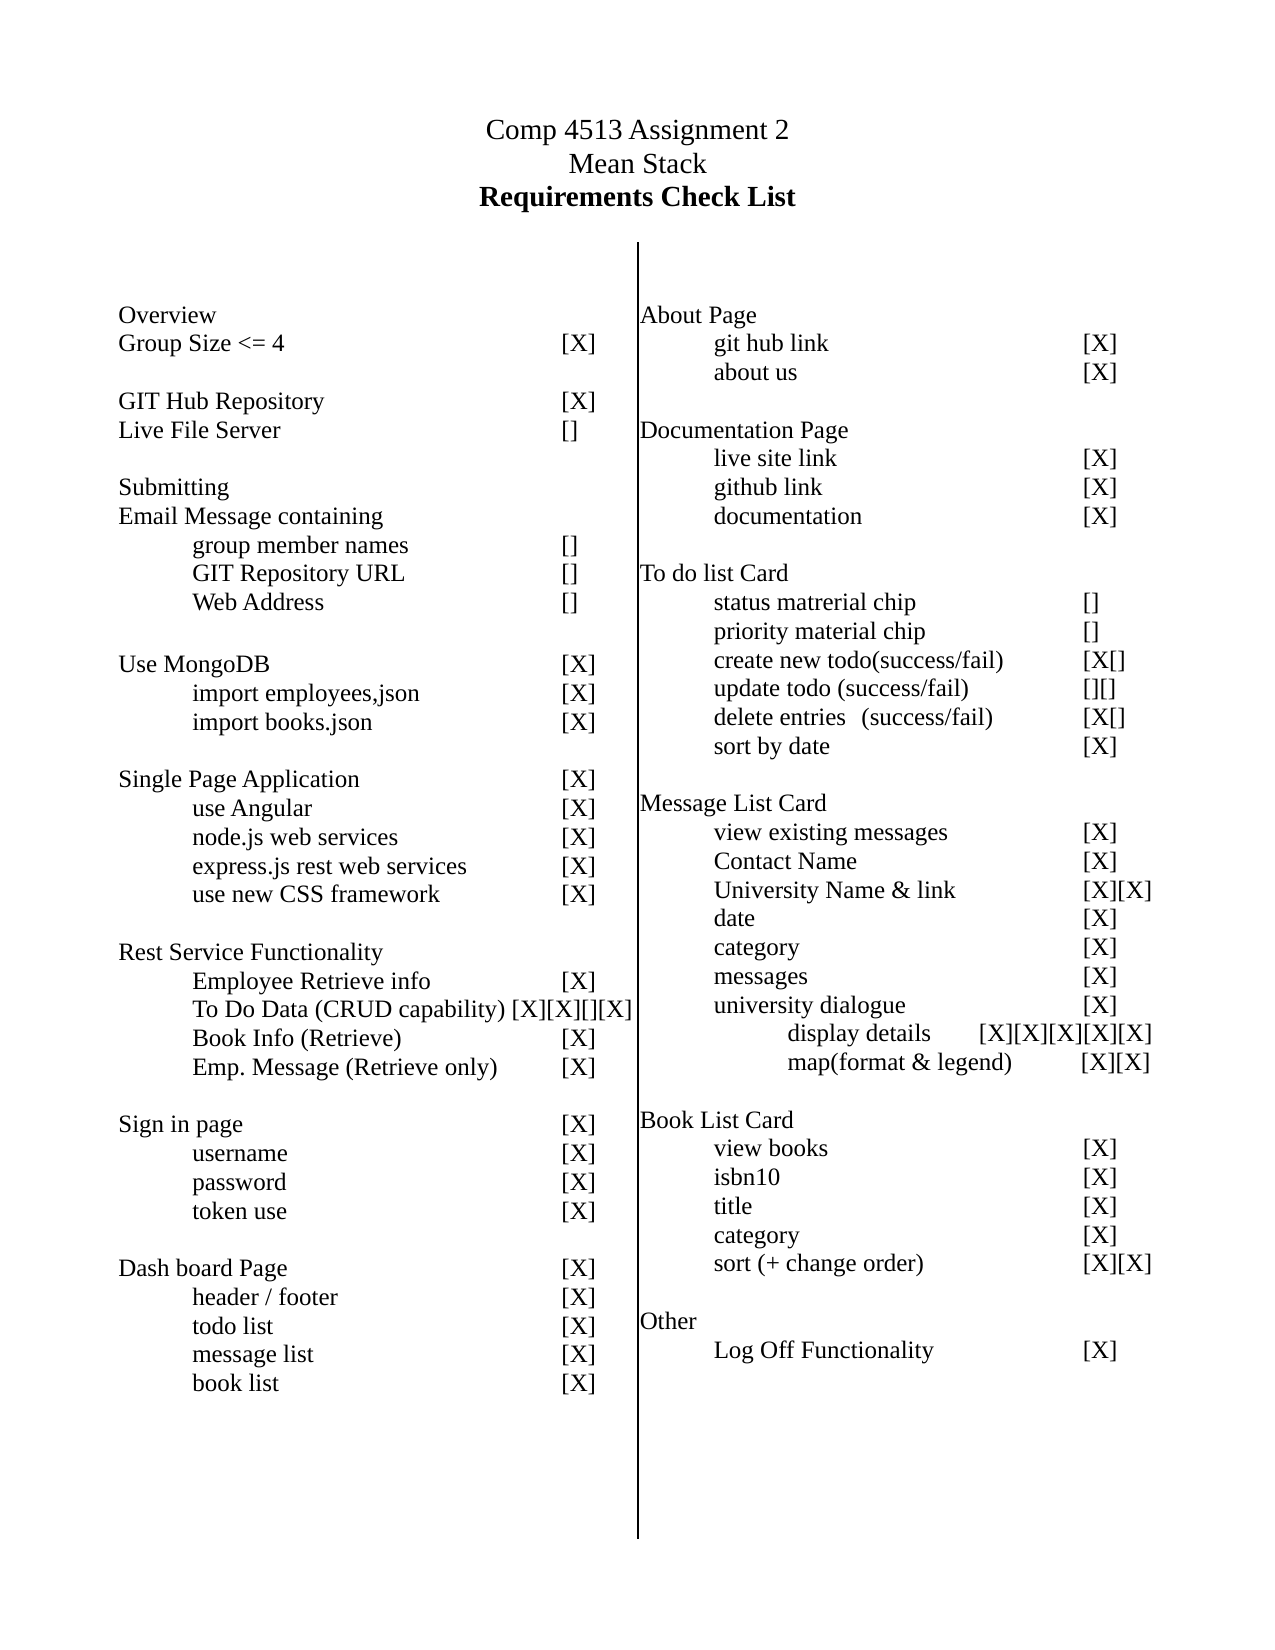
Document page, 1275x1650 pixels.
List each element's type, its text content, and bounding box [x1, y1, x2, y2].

text group member names [] [118, 530, 635, 558]
text header / footer [X] [118, 1282, 635, 1311]
text view books [X] [639, 1133, 1157, 1162]
text university dialogue [X] [639, 990, 1157, 1018]
text use new CSS framework [X] [118, 879, 635, 908]
text todo list [X] [118, 1311, 635, 1339]
text Single Page Application [X] [118, 764, 635, 793]
text username [X] [118, 1138, 635, 1167]
text documentation [X] [639, 501, 1157, 530]
text Overview [118, 300, 635, 328]
text messages [X] [639, 961, 1157, 990]
text use Angular [X] [118, 793, 635, 822]
text Documentation Page [639, 415, 1157, 443]
text isbn10 [X] title [X] [639, 1162, 1157, 1220]
text Dash board Page [X] [118, 1253, 635, 1282]
text To do list Card [639, 558, 1157, 587]
text Emp. Message (Retrieve only) [X] [118, 1052, 635, 1081]
text node.js web services [X] [118, 822, 635, 851]
text sort by date [X] [639, 731, 1157, 760]
text Log Off Functionality [X] [639, 1335, 1157, 1363]
text date [X] [639, 903, 1157, 932]
text view existing messages [X] [639, 817, 1157, 846]
text GIT Repository URL [] [118, 558, 635, 587]
text Group Size <= 4 [X] [118, 328, 635, 357]
text category [X] [639, 1220, 1157, 1248]
text status matrerial chip [] [639, 587, 1157, 616]
text Contact Name [X] [639, 846, 1157, 875]
text update todo (success/fail) [][] [639, 673, 1157, 702]
text live site link [X] [639, 443, 1157, 472]
text map(format & legend) [X][X] [639, 1047, 1157, 1076]
text Live File Server [] [118, 415, 635, 443]
text Book Info (Retrieve) [X] [118, 1023, 635, 1052]
text message list [X] [118, 1339, 635, 1368]
text Sign in page [X] [118, 1109, 635, 1138]
text About Page [639, 300, 1157, 328]
text Book List Card [639, 1105, 1157, 1133]
text University Name & link [X][X] [639, 875, 1157, 903]
text sort (+ change order) [X][X] [639, 1248, 1157, 1277]
text Employee Retrieve info [X] [118, 966, 635, 994]
text To Do Data (CRUD capability) [X][X][][X] [118, 994, 635, 1023]
text category [X] [639, 932, 1157, 961]
text priority material chip [] [639, 616, 1157, 645]
text import books.json [X] [118, 707, 635, 736]
text express.js rest web services [X] [118, 851, 635, 879]
text display details [X][X][X][X][X] [639, 1018, 1157, 1047]
text about us [X] [639, 357, 1157, 386]
text Use MongoDB [X] import employees,json [X] [118, 649, 635, 707]
text delete entries (success/fail) [X[] [639, 702, 1157, 731]
text token use [X] [118, 1196, 635, 1224]
text create new todo(success/fail) [X[] [639, 645, 1157, 673]
text Message List Card [639, 788, 1157, 817]
text GIT Hub Repository [X] [118, 386, 635, 415]
text Rest Service Functionality [118, 937, 635, 966]
text Other [639, 1306, 1157, 1335]
text book list [X] [118, 1368, 635, 1397]
text password [X] [118, 1167, 635, 1196]
text Web Address [] [118, 587, 635, 616]
text github link [X] [639, 472, 1157, 501]
text Submitting [118, 472, 635, 501]
text Email Message containing [118, 501, 635, 530]
text git hub link [X] [639, 328, 1157, 357]
